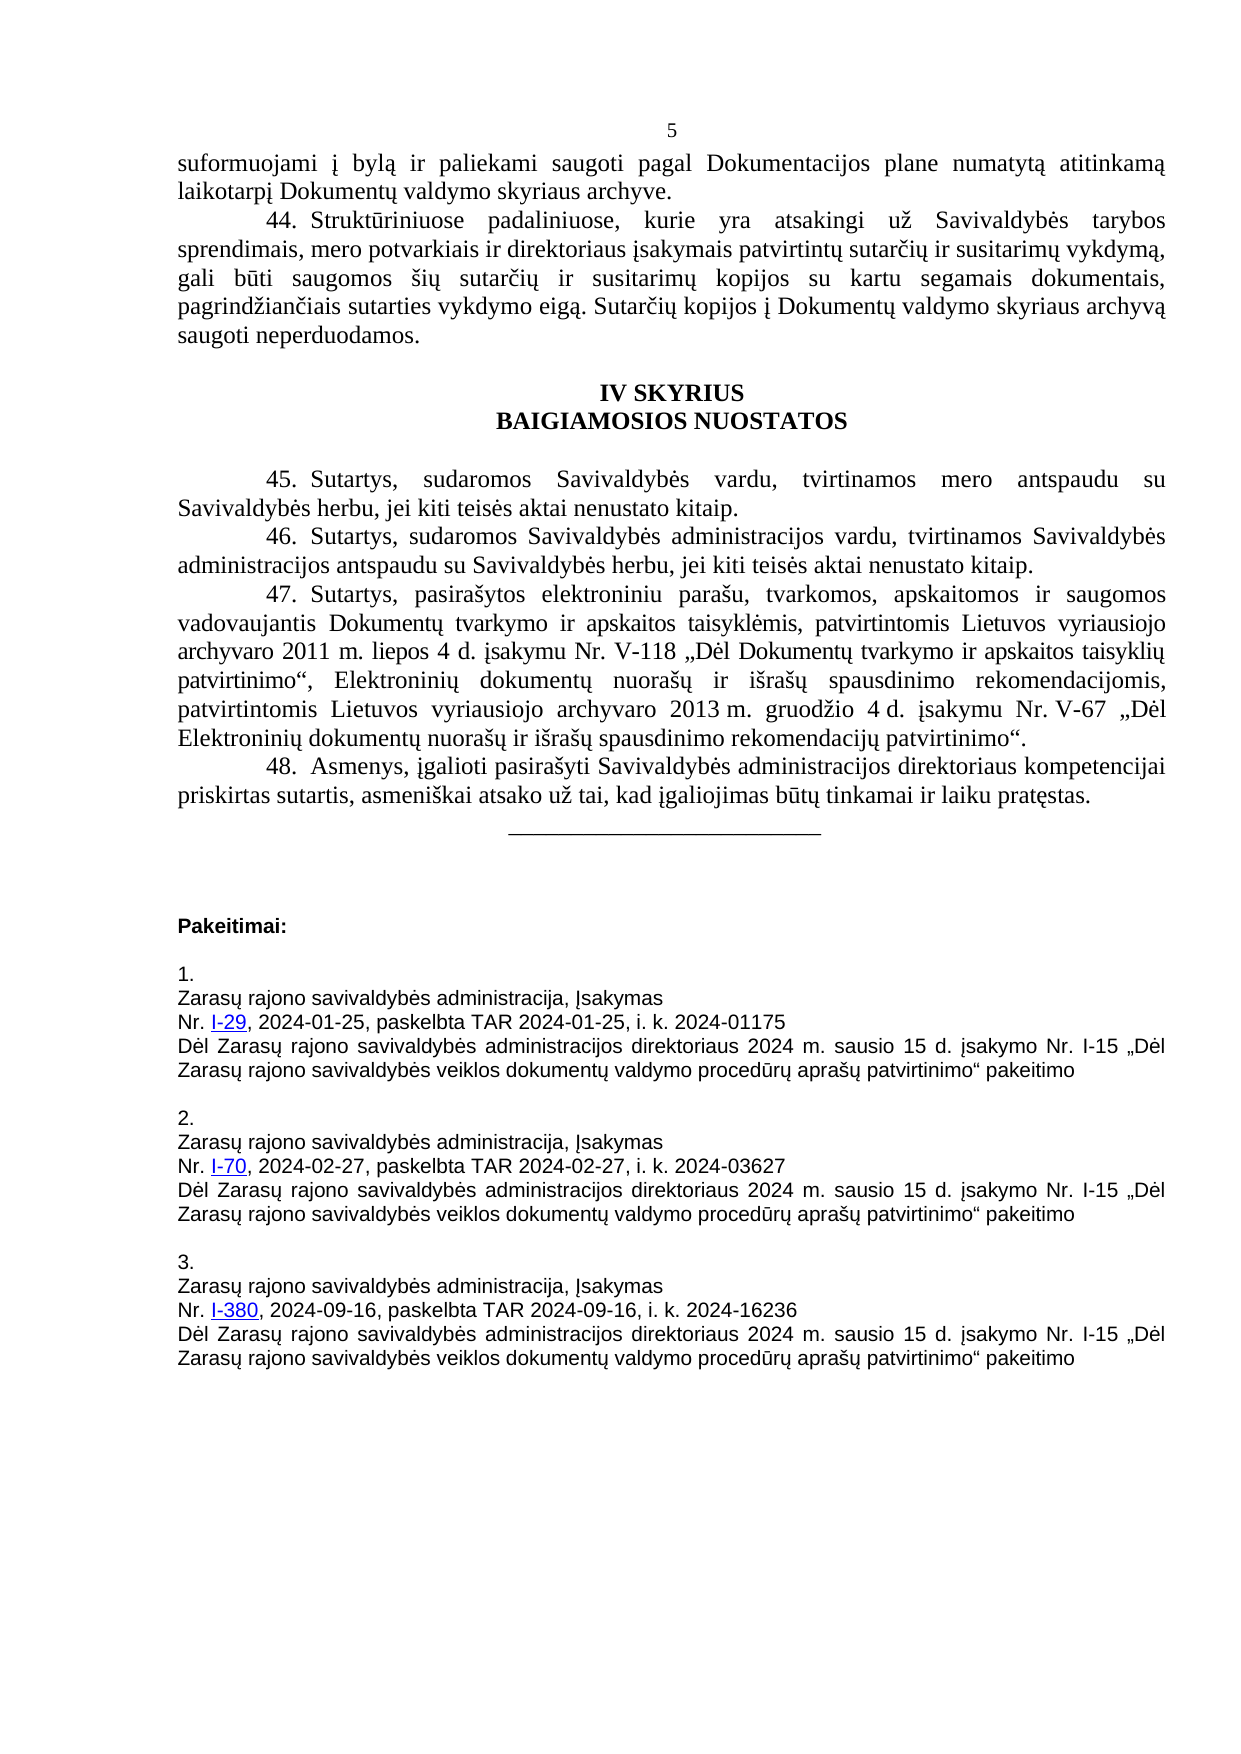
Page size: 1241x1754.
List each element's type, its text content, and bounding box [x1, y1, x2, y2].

text Dėl Zarasų rajono savivaldybės administracijos direktoriaus 2024 m. sausio 15 d. įsakymo Nr. I-15 „Dėl Zarasų rajono savivaldybės veiklos dokumentų valdymo procedūrų aprašų patvirtinimo“ pakeitimo [177, 1322, 1167, 1369]
text Dėl Zarasų rajono savivaldybės administracijos direktoriaus 2024 m. sausio 15 d. įsakymo Nr. I-15 „Dėl Zarasų rajono savivaldybės veiklos dokumentų valdymo procedūrų aprašų patvirtinimo“ pakeitimo [177, 1178, 1167, 1226]
text Pakeitimai: [177, 914, 1167, 938]
text 3. [177, 1250, 1167, 1274]
text 47. Sutartys, pasirašytos elektroniniu parašu, tvarkomos, apskaitomos ir saugomos vadovaujantis Dokumentų tvarkymo ir apskaitos taisyklėmis, patvirtintomis Lietuvos vyriausiojo archyvaro 2011 m. liepos 4 d. įsakymu Nr. V-118 „Dėl Dokumentų tvarkymo ir apskaitos taisyklių patvirtinimo“, Elektroninių dokumentų nuorašų ir išrašų spausdinimo rekomendacijomis, patvirtintomis Lietuvos vyriausiojo archyvaro 2013 m. gruodžio 4 d. įsakymu Nr. V-67 „Dėl Elektroninių dokumentų nuorašų ir išrašų spausdinimo rekomendacijų patvirtinimo“. [177, 579, 1167, 751]
text suformuojami į bylą ir paliekami saugoti pagal Dokumentacijos plane numatytą atitinkamą laikotarpį Dokumentų valdymo skyriaus archyve. [177, 148, 1167, 205]
text Nr. I-70, 2024-02-27, paskelbta TAR 2024-02-27, i. k. 2024-03627 [177, 1154, 1167, 1178]
text 2. [177, 1106, 1167, 1130]
text _________________________ [162, 809, 1167, 838]
text Dėl Zarasų rajono savivaldybės administracijos direktoriaus 2024 m. sausio 15 d. įsakymo Nr. I-15 „Dėl Zarasų rajono savivaldybės veiklos dokumentų valdymo procedūrų aprašų patvirtinimo“ pakeitimo [177, 1034, 1167, 1082]
text Zarasų rajono savivaldybės administracija, Įsakymas [177, 1130, 1167, 1154]
text Nr. I-29, 2024-01-25, paskelbta TAR 2024-01-25, i. k. 2024-01175 [177, 1010, 1167, 1034]
text Zarasų rajono savivaldybės administracija, Įsakymas [177, 1274, 1167, 1298]
text IV SKYRIUS [177, 378, 1167, 406]
text 44. Struktūriniuose padaliniuose, kurie yra atsakingi už Savivaldybės tarybos sprendimais, mero potvarkiais ir direktoriaus įsakymais patvirtintų sutarčių ir susitarimų vykdymą, gali būti saugomos šių sutarčių ir susitarimų kopijos su kartu segamais dokumentais, pagrindžiančiais sutarties vykdymo eigą. Sutarčių kopijos į Dokumentų valdymo skyriaus archyvą saugoti neperduodamos. [177, 205, 1167, 349]
text 1. [177, 962, 1167, 986]
text BAIGIAMOSIOS NUOSTATOS [177, 406, 1167, 435]
text Zarasų rajono savivaldybės administracija, Įsakymas [177, 986, 1167, 1010]
text 48. Asmenys, įgalioti pasirašyti Savivaldybės administracijos direktoriaus kompetencijai priskirtas sutartis, asmeniškai atsako už tai, kad įgaliojimas būtų tinkamai ir laiku pratęstas. [177, 751, 1167, 809]
text Nr. I-380, 2024-09-16, paskelbta TAR 2024-09-16, i. k. 2024-16236 [177, 1298, 1167, 1322]
text 45. Sutartys, sudaromos Savivaldybės vardu, tvirtinamos mero antspaudu su Savivaldybės herbu, jei kiti teisės aktai nenustato kitaip. [177, 464, 1167, 521]
text 46. Sutartys, sudaromos Savivaldybės administracijos vardu, tvirtinamos Savivaldybės administracijos antspaudu su Savivaldybės herbu, jei kiti teisės aktai nenustato kitaip. [177, 521, 1167, 579]
